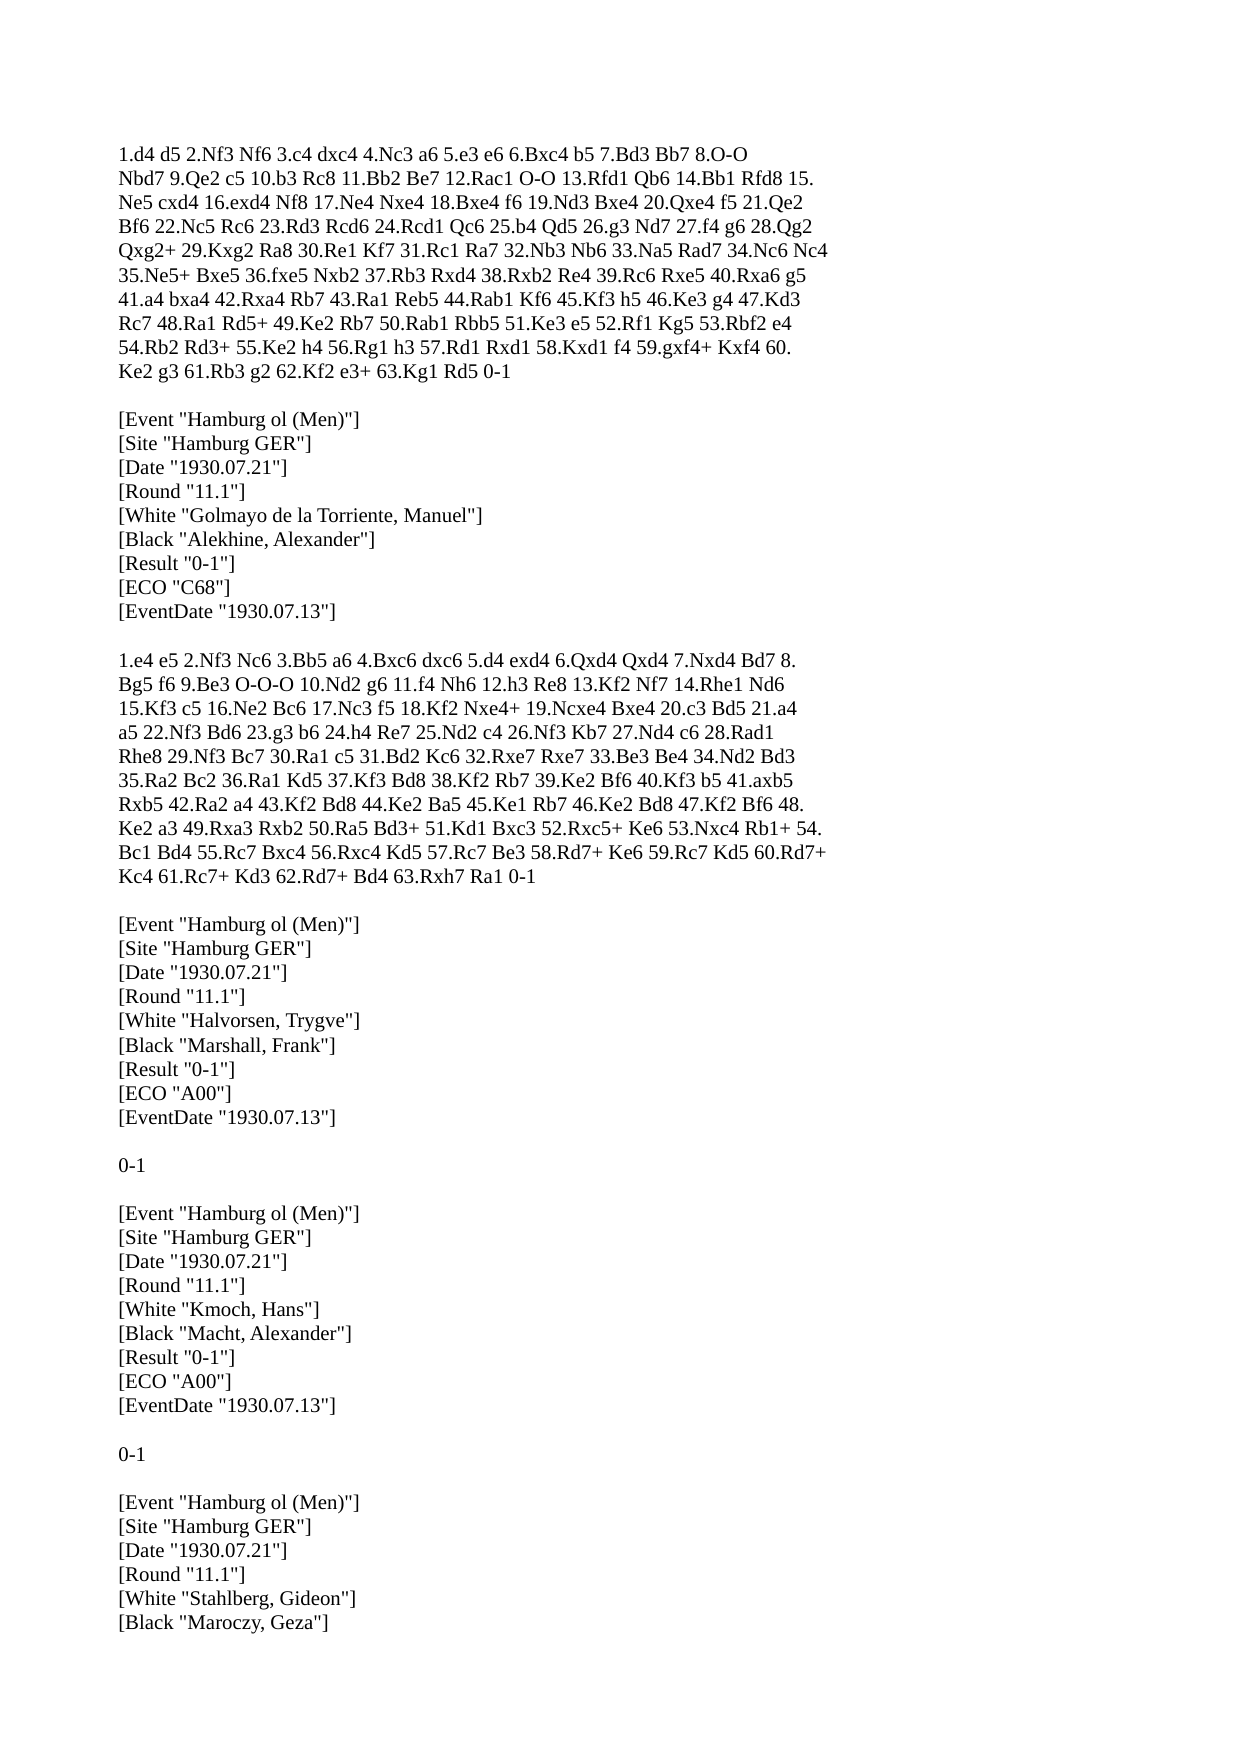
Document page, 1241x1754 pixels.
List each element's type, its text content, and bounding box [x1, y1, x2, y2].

text [Round "11.1"] [118, 1562, 1122, 1586]
text [Site "Hamburg GER"] [118, 1514, 1122, 1538]
text Rhe8 29.Nf3 Bc7 30.Ra1 c5 31.Bd2 Kc6 32.Rxe7 Rxe7 33.Be3 Be4 34.Nd2 Bd3 [118, 744, 1122, 768]
text Qxg2+ 29.Kxg2 Ra8 30.Re1 Kf7 31.Rc1 Ra7 32.Nb3 Nb6 33.Na5 Rad7 34.Nc6 Nc4 [118, 238, 1122, 262]
text 1.e4 e5 2.Nf3 Nc6 3.Bb5 a6 4.Bxc6 dxc6 5.d4 exd4 6.Qxd4 Qxd4 7.Nxd4 Bd7 8. [118, 647, 1122, 672]
text [ECO "A00"] [118, 1081, 1122, 1105]
text 41.a4 bxa4 42.Rxa4 Rb7 43.Ra1 Reb5 44.Rab1 Kf6 45.Kf3 h5 46.Ke3 g4 47.Kd3 [118, 287, 1122, 311]
text [Event "Hamburg ol (Men)"] [118, 407, 1122, 431]
text [Round "11.1"] [118, 1273, 1122, 1297]
text 0-1 [118, 1153, 1122, 1177]
text [Site "Hamburg GER"] [118, 1225, 1122, 1249]
text Nbd7 9.Qe2 c5 10.b3 Rc8 11.Bb2 Be7 12.Rac1 O-O 13.Rfd1 Qb6 14.Bb1 Rfd8 15. [118, 166, 1122, 190]
text a5 22.Nf3 Bd6 23.g3 b6 24.h4 Re7 25.Nd2 c4 26.Nf3 Kb7 27.Nd4 c6 28.Rad1 [118, 720, 1122, 744]
text Ke2 a3 49.Rxa3 Rxb2 50.Ra5 Bd3+ 51.Kd1 Bxc3 52.Rxc5+ Ke6 53.Nxc4 Rb1+ 54. [118, 816, 1122, 840]
text [Black "Marshall, Frank"] [118, 1032, 1122, 1057]
text Ne5 cxd4 16.exd4 Nf8 17.Ne4 Nxe4 18.Bxe4 f6 19.Nd3 Bxe4 20.Qxe4 f5 21.Qe2 [118, 190, 1122, 214]
text [White "Halvorsen, Trygve"] [118, 1008, 1122, 1032]
text [Result "0-1"] [118, 1345, 1122, 1369]
text Ke2 g3 61.Rb3 g2 62.Kf2 e3+ 63.Kg1 Rd5 0-1 [118, 359, 1122, 383]
text [ECO "A00"] [118, 1369, 1122, 1393]
text 35.Ne5+ Bxe5 36.fxe5 Nxb2 37.Rb3 Rxd4 38.Rxb2 Re4 39.Rc6 Rxe5 40.Rxa6 g5 [118, 262, 1122, 287]
text [EventDate "1930.07.13"] [118, 599, 1122, 623]
text Rxb5 42.Ra2 a4 43.Kf2 Bd8 44.Ke2 Ba5 45.Ke1 Rb7 46.Ke2 Bd8 47.Kf2 Bf6 48. [118, 792, 1122, 816]
text [White "Kmoch, Hans"] [118, 1297, 1122, 1321]
text [Event "Hamburg ol (Men)"] [118, 1201, 1122, 1225]
text [Site "Hamburg GER"] [118, 431, 1122, 455]
text [Round "11.1"] [118, 984, 1122, 1008]
text [Black "Macht, Alexander"] [118, 1321, 1122, 1345]
text 15.Kf3 c5 16.Ne2 Bc6 17.Nc3 f5 18.Kf2 Nxe4+ 19.Ncxe4 Bxe4 20.c3 Bd5 21.a4 [118, 696, 1122, 720]
text 54.Rb2 Rd3+ 55.Ke2 h4 56.Rg1 h3 57.Rd1 Rxd1 58.Kxd1 f4 59.gxf4+ Kxf4 60. [118, 335, 1122, 359]
text Bc1 Bd4 55.Rc7 Bxc4 56.Rxc4 Kd5 57.Rc7 Be3 58.Rd7+ Ke6 59.Rc7 Kd5 60.Rd7+ [118, 840, 1122, 864]
text [White "Stahlberg, Gideon"] [118, 1586, 1122, 1610]
text 35.Ra2 Bc2 36.Ra1 Kd5 37.Kf3 Bd8 38.Kf2 Rb7 39.Ke2 Bf6 40.Kf3 b5 41.axb5 [118, 768, 1122, 792]
text [Event "Hamburg ol (Men)"] [118, 1490, 1122, 1514]
text [EventDate "1930.07.13"] [118, 1393, 1122, 1417]
text [Event "Hamburg ol (Men)"] [118, 912, 1122, 936]
text [Date "1930.07.21"] [118, 1249, 1122, 1273]
text [Black "Maroczy, Geza"] [118, 1610, 1122, 1634]
text [Date "1930.07.21"] [118, 455, 1122, 479]
text Kc4 61.Rc7+ Kd3 62.Rd7+ Bd4 63.Rxh7 Ra1 0-1 [118, 864, 1122, 888]
text [Date "1930.07.21"] [118, 960, 1122, 984]
text [Round "11.1"] [118, 479, 1122, 503]
text [Site "Hamburg GER"] [118, 936, 1122, 960]
text [ECO "C68"] [118, 575, 1122, 599]
text [Result "0-1"] [118, 1057, 1122, 1081]
text 0-1 [118, 1442, 1122, 1466]
text [White "Golmayo de la Torriente, Manuel"] [118, 503, 1122, 527]
text [Date "1930.07.21"] [118, 1538, 1122, 1562]
text Bg5 f6 9.Be3 O-O-O 10.Nd2 g6 11.f4 Nh6 12.h3 Re8 13.Kf2 Nf7 14.Rhe1 Nd6 [118, 672, 1122, 696]
text [Black "Alekhine, Alexander"] [118, 527, 1122, 551]
text [Result "0-1"] [118, 551, 1122, 575]
text [EventDate "1930.07.13"] [118, 1105, 1122, 1129]
text Bf6 22.Nc5 Rc6 23.Rd3 Rcd6 24.Rcd1 Qc6 25.b4 Qd5 26.g3 Nd7 27.f4 g6 28.Qg2 [118, 214, 1122, 238]
text 1.d4 d5 2.Nf3 Nf6 3.c4 dxc4 4.Nc3 a6 5.e3 e6 6.Bxc4 b5 7.Bd3 Bb7 8.O-O [118, 142, 1122, 166]
text Rc7 48.Ra1 Rd5+ 49.Ke2 Rb7 50.Rab1 Rbb5 51.Ke3 e5 52.Rf1 Kg5 53.Rbf2 e4 [118, 311, 1122, 335]
